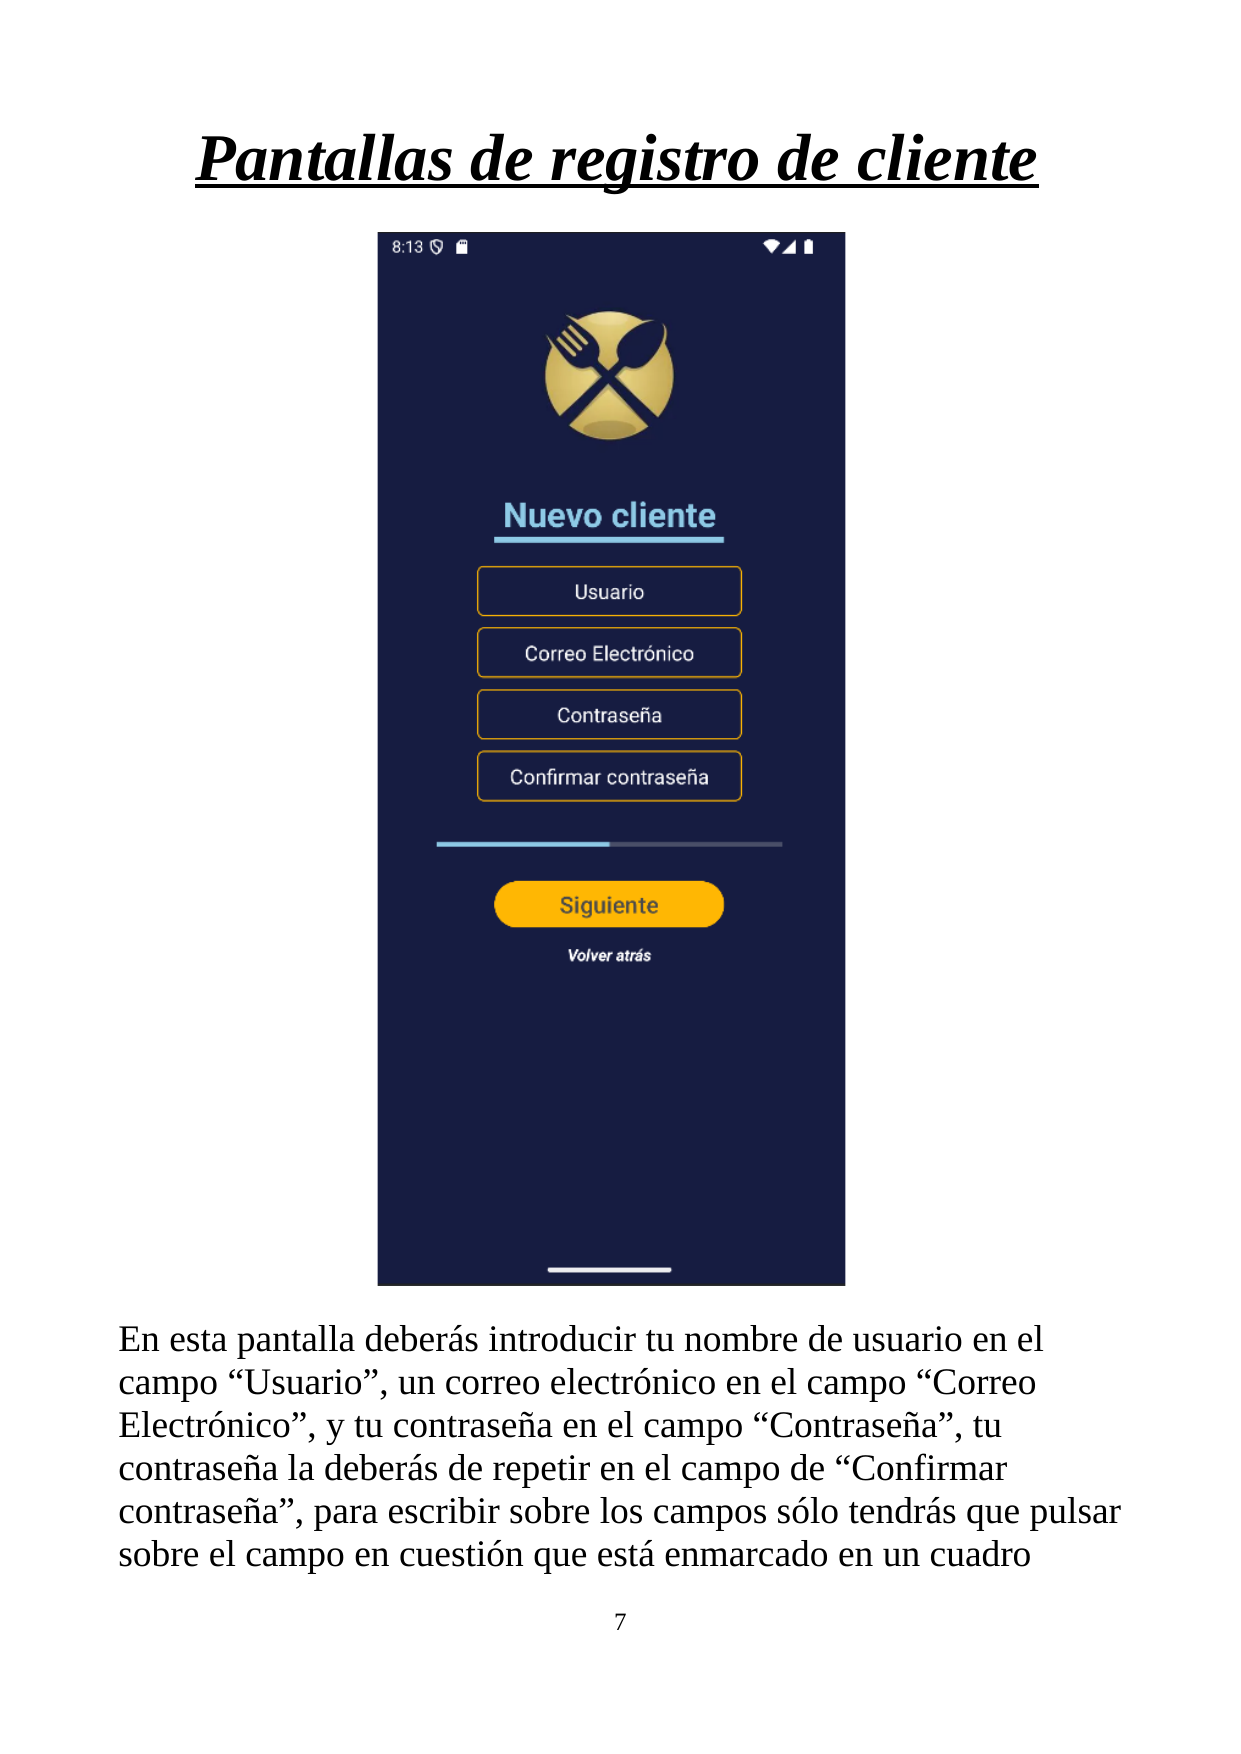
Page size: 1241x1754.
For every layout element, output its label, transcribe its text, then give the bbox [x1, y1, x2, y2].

text En esta pantalla deberás introducir tu nombre de usuario en el campo “Usuario”, un correo electrónico en el campo “Correo Electrónico”, y tu contraseña en el campo “Contraseña”, tu contraseña la deberás de repetir en el campo de “Confirmar contraseña”, para escribir sobre los campos sólo tendrás que pulsar sobre el campo en cuestión que está enmarcado en un cuadro [118, 1316, 1122, 1575]
picture [377, 232, 846, 1286]
text Pantallas de registro de cliente [118, 118, 1122, 195]
